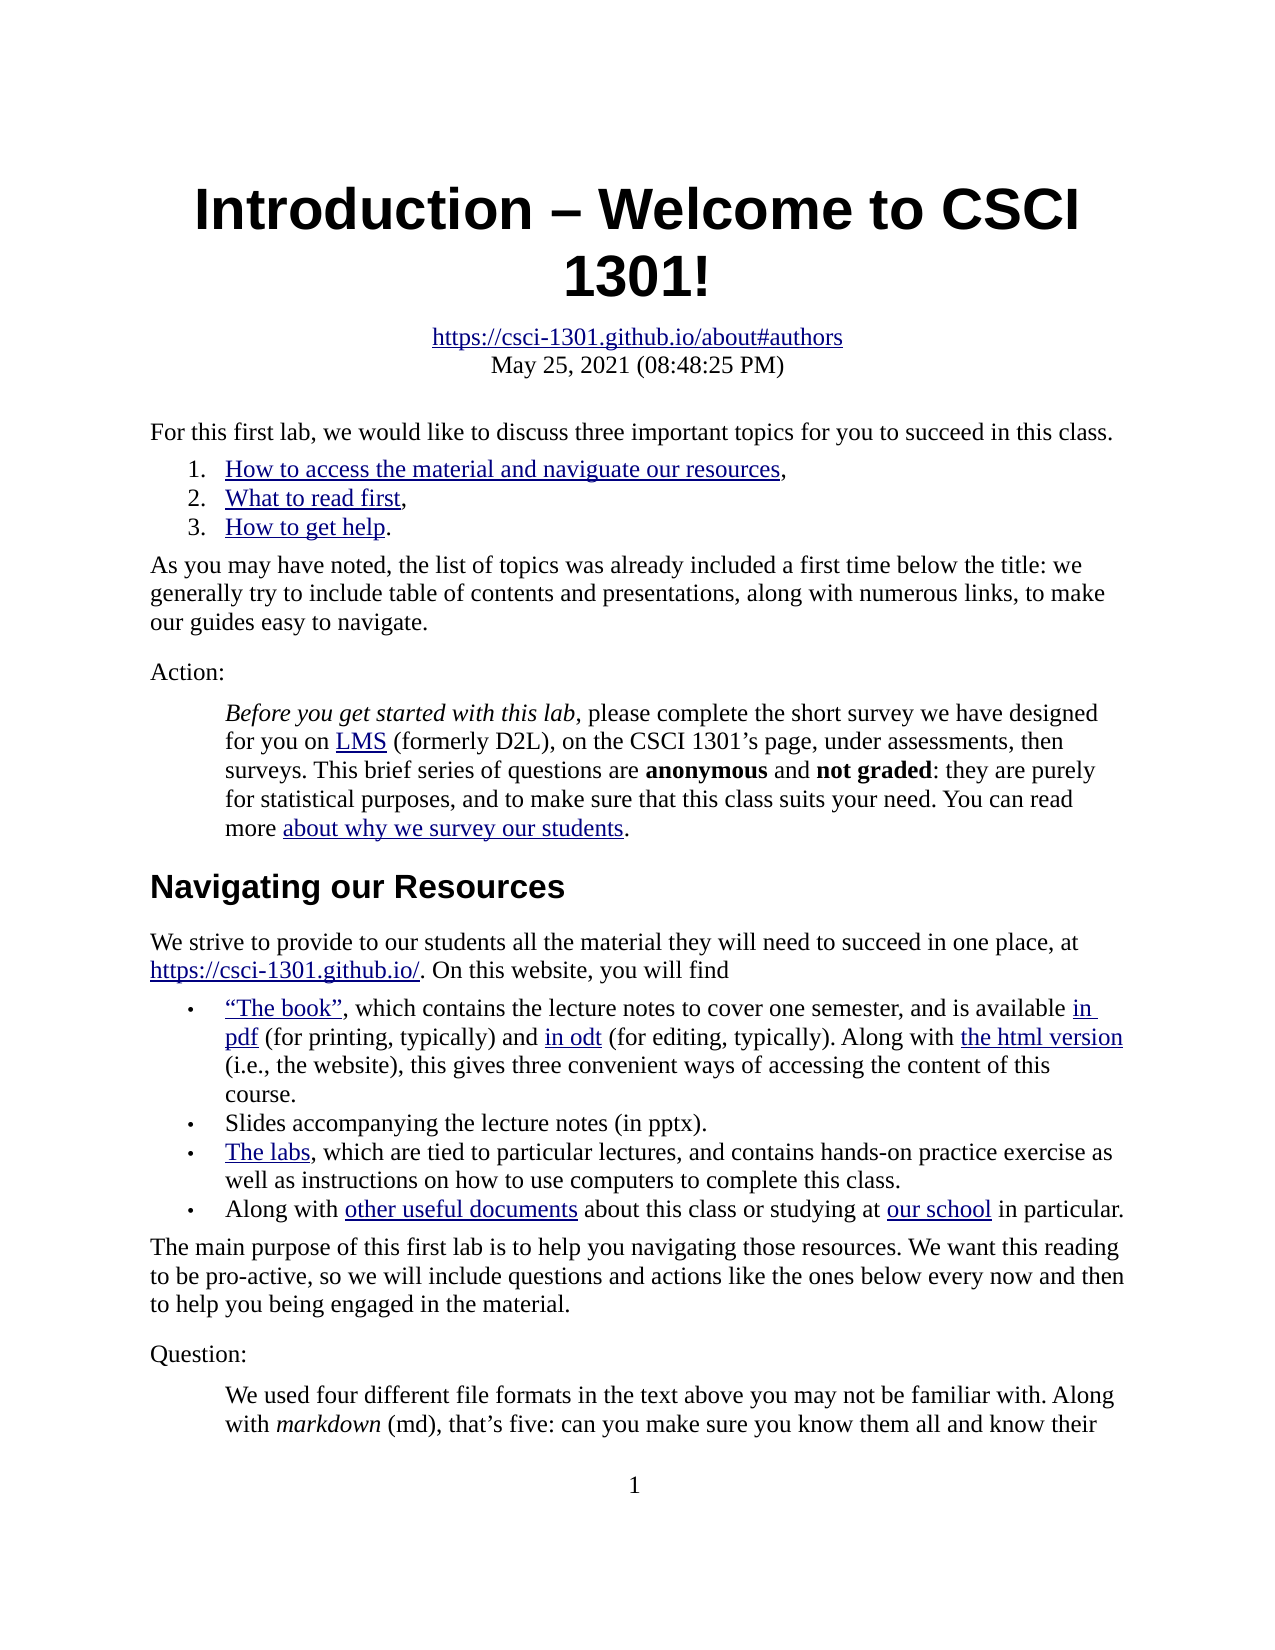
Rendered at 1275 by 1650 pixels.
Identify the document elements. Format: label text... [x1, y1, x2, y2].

title Introduction – Welcome to CSCI 1301! [150, 175, 1125, 309]
list The labs, which are tied to particular lectures, and contains hands-on practice exercise as well as instructions on how to use computers to complete this class. [187, 1137, 1125, 1194]
text We strive to provide to our students all the material they will need to succeed in one place, at https://csci-1301.github.io/. On this website, you will find [150, 927, 1125, 984]
text Question: [150, 1339, 1125, 1368]
list How to access the material and naviguate our resources, [187, 454, 1125, 483]
list “The book”, which contains the lecture notes to cover one semester, and is available in pdf (for printing, typically) and in odt (for editing, typically). Along with the html version (i.e., the website), this gives three convenient ways of accessing the content of this course. [187, 993, 1125, 1108]
text Action: [150, 657, 1125, 686]
list Slides accompanying the lecture notes (in pptx). [187, 1108, 1125, 1137]
text We used four different file formats in the text above you may not be familiar with. Along with markdown (md), that’s five: can you make sure you know them all and know their [225, 1380, 1125, 1437]
subtitle Navigating our Resources [150, 866, 1125, 905]
text May 25, 2021 (08:48:25 PM) [150, 350, 1125, 379]
list What to read first, [187, 483, 1125, 512]
text https://csci-1301.github.io/about#authors [150, 322, 1125, 350]
text For this first lab, we would like to discuss three important topics for you to succeed in this class. [150, 417, 1125, 446]
text As you may have noted, the list of topics was already included a first time below the title: we generally try to include table of contents and presentations, along with numerous links, to make our guides easy to navigate. [150, 550, 1125, 636]
list How to get help. [187, 512, 1125, 541]
text Before you get started with this lab, please complete the short survey we have designed for you on LMS (formerly D2L), on the CSCI 1301’s page, under assessments, then surveys. This brief series of questions are anonymous and not graded: they are purely for statistical purposes, and to make sure that this class suits your need. You can read more about why we survey our students. [225, 698, 1125, 841]
list Along with other useful documents about this class or studying at our school in particular. [187, 1194, 1125, 1223]
text The main purpose of this first lab is to help you navigating those resources. We want this reading to be pro-active, so we will include questions and actions like the ones below every now and then to help you being engaged in the material. [150, 1232, 1125, 1318]
